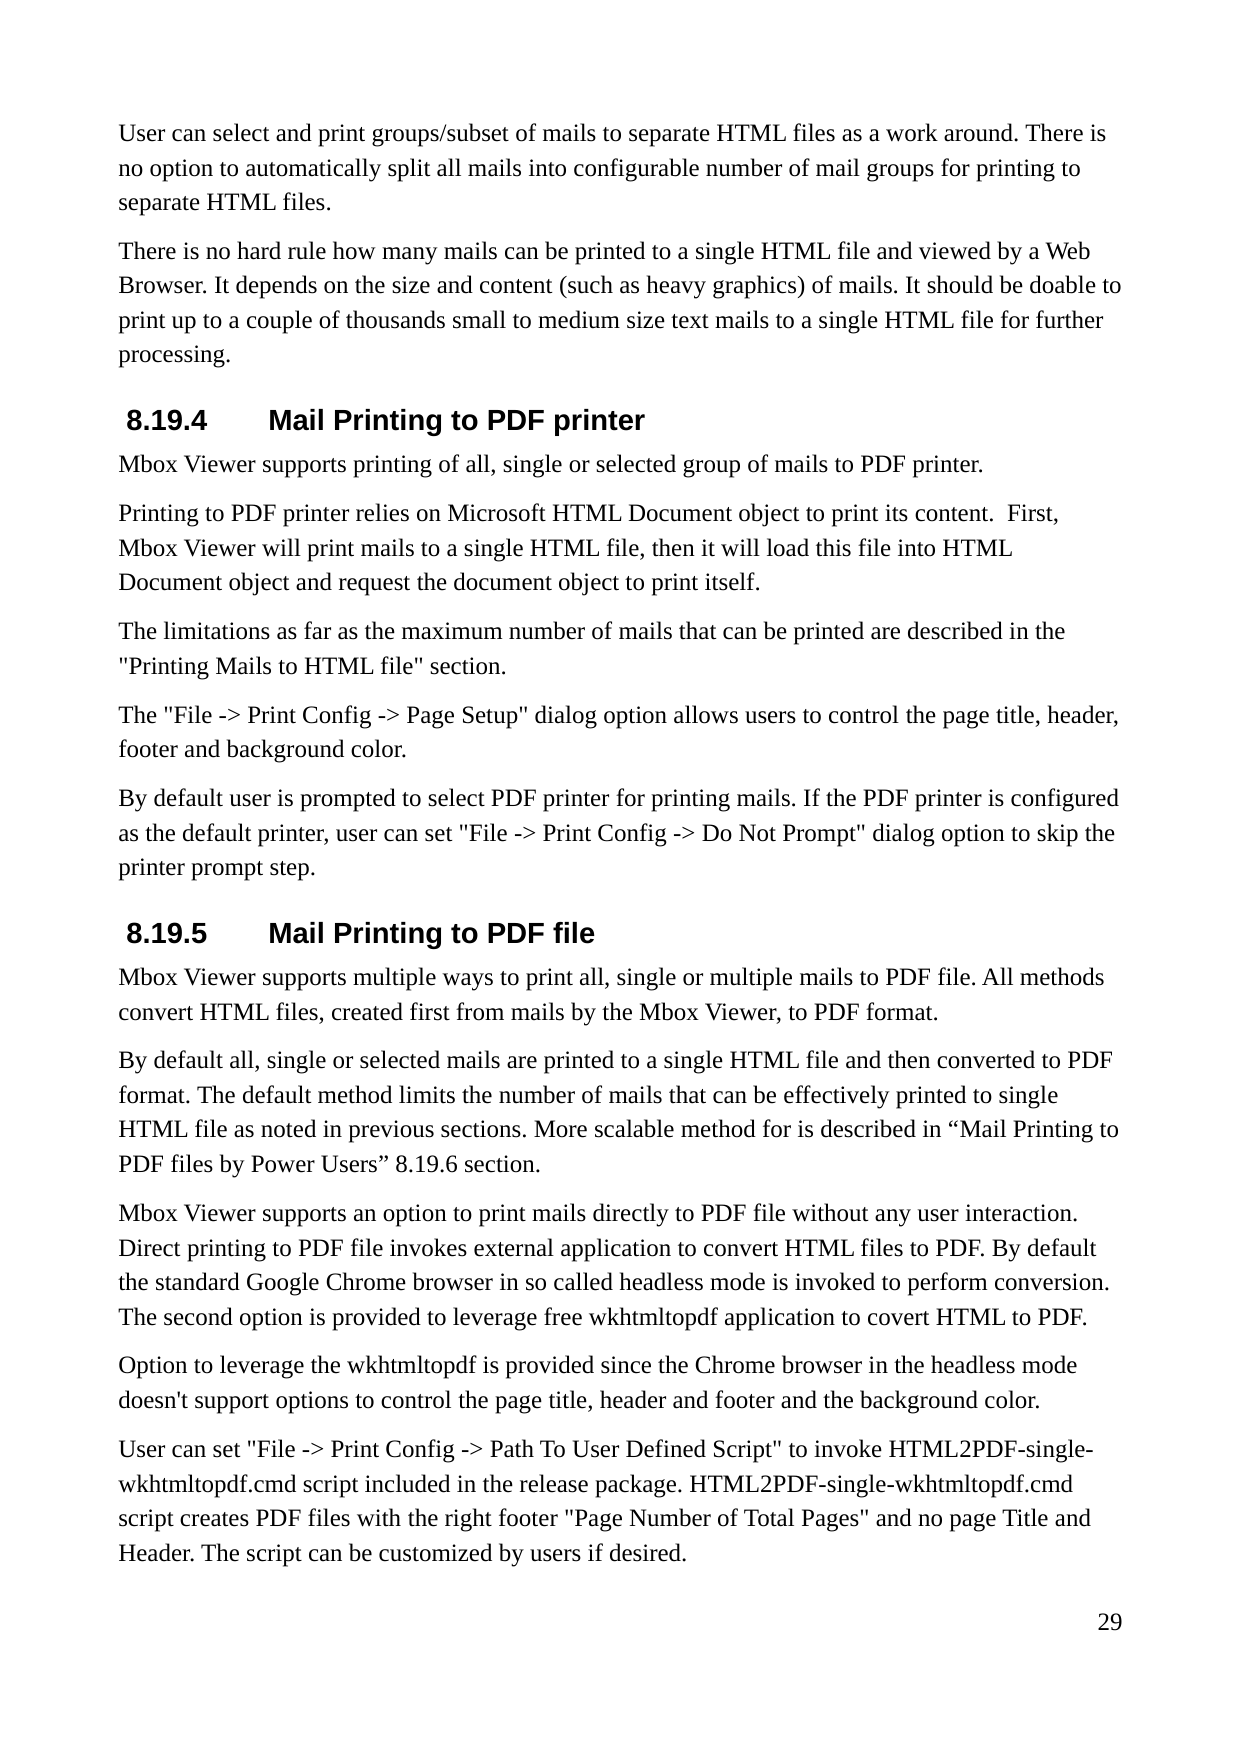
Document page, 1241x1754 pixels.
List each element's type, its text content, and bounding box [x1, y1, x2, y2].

text The limitations as far as the maximum number of mails that can be printed are described in the "Printing Mails to HTML file" section. [118, 616, 1122, 679]
text User can set "File -> Print Config -> Path To User Defined Script" to invoke HTML2PDF-single-wkhtmltopdf.cmd script included in the release package. HTML2PDF-single-wkhtmltopdf.cmd script creates PDF files with the right footer "Page Number of Total Pages" and no page Title and Header. The script can be customized by users if desired. [118, 1434, 1122, 1566]
subtitle Mail Printing to PDF printer [118, 403, 1122, 437]
subtitle Mail Printing to PDF file [118, 916, 1122, 949]
text Mbox Viewer supports an option to print mails directly to PDF file without any user interaction. Direct printing to PDF file invokes external application to convert HTML files to PDF. By default the standard Google Chrome browser in so called headless mode is invoked to perform conversion. The second option is provided to leverage free wkhtmltopdf application to covert HTML to PDF. [118, 1198, 1122, 1330]
text Printing to PDF printer relies on Microsoft HTML Document object to print its content. First, Mbox Viewer will print mails to a single HTML file, then it will load this file into HTML Document object and request the document object to print itself. [118, 498, 1122, 596]
text Mbox Viewer supports printing of all, single or selected group of mails to PDF printer. [118, 449, 1122, 478]
text By default user is prompted to select PDF printer for printing mails. If the PDF printer is configured as the default printer, user can set "File -> Print Config -> Do Not Prompt" dialog option to skip the printer prompt step. [118, 783, 1122, 881]
text User can select and print groups/subset of mails to separate HTML files as a work around. There is no option to automatically split all mails into configurable number of mail groups for printing to separate HTML files. [118, 118, 1122, 216]
text By default all, single or selected mails are printed to a single HTML file and then converted to PDF format. The default method limits the number of mails that can be effectively printed to single HTML file as noted in previous sections. More scalable method for is described in “Mail Printing to PDF files by Power Users” 8.19.6 section. [118, 1046, 1122, 1178]
text Mbox Viewer supports multiple ways to print all, single or multiple mails to PDF file. All methods convert HTML files, created first from mails by the Mbox Viewer, to PDF format. [118, 962, 1122, 1025]
text Option to leverage the wkhtmltopdf is provided since the Chrome browser in the headless mode doesn't support options to control the page title, header and footer and the background color. [118, 1351, 1122, 1414]
text There is no hard rule how many mails can be printed to a single HTML file and viewed by a Web Browser. It depends on the size and content (such as heavy graphics) of mails. It should be doable to print up to a couple of thousands small to medium size text mails to a single HTML file for further processing. [118, 236, 1122, 368]
text The "File -> Print Config -> Page Setup" dialog option allows users to control the page title, header, footer and background color. [118, 700, 1122, 763]
